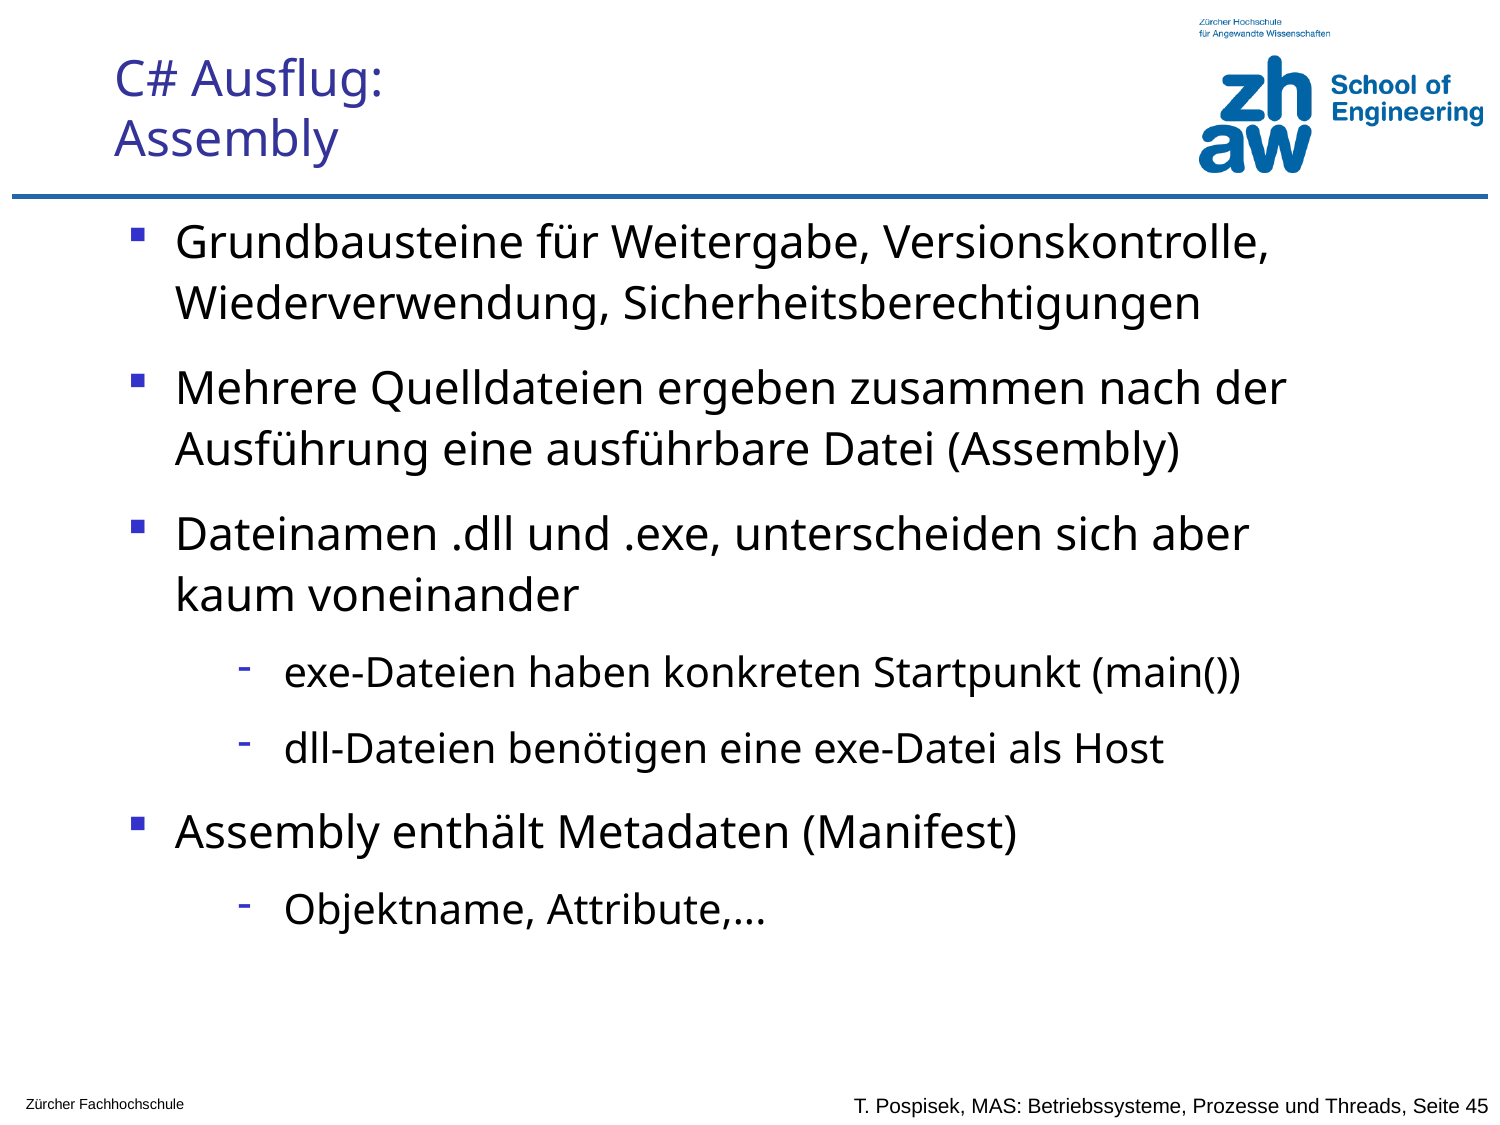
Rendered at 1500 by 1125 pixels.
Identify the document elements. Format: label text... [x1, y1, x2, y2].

picture [1199, 19, 1483, 173]
title C# Ausflug: Assembly [99, 50, 1379, 163]
text_box Grundbausteine für Weitergabe, Versionskontrolle, Wiederverwendung, Sicherheitsberechtigungen Mehrere Quelldateien ergeben zusammen nach der Ausführung eine ausführbare Datei (Assembly) Dateinamen .dll und .exe, unterscheiden sich aber kaum voneinander exe-Dateien haben konkreten Startpunkt (main()) dll-Dateien benötigen eine exe-Datei als Host Assembly enthält Metadaten (Manifest) Objektname, Attribute,... [112, 200, 1375, 941]
